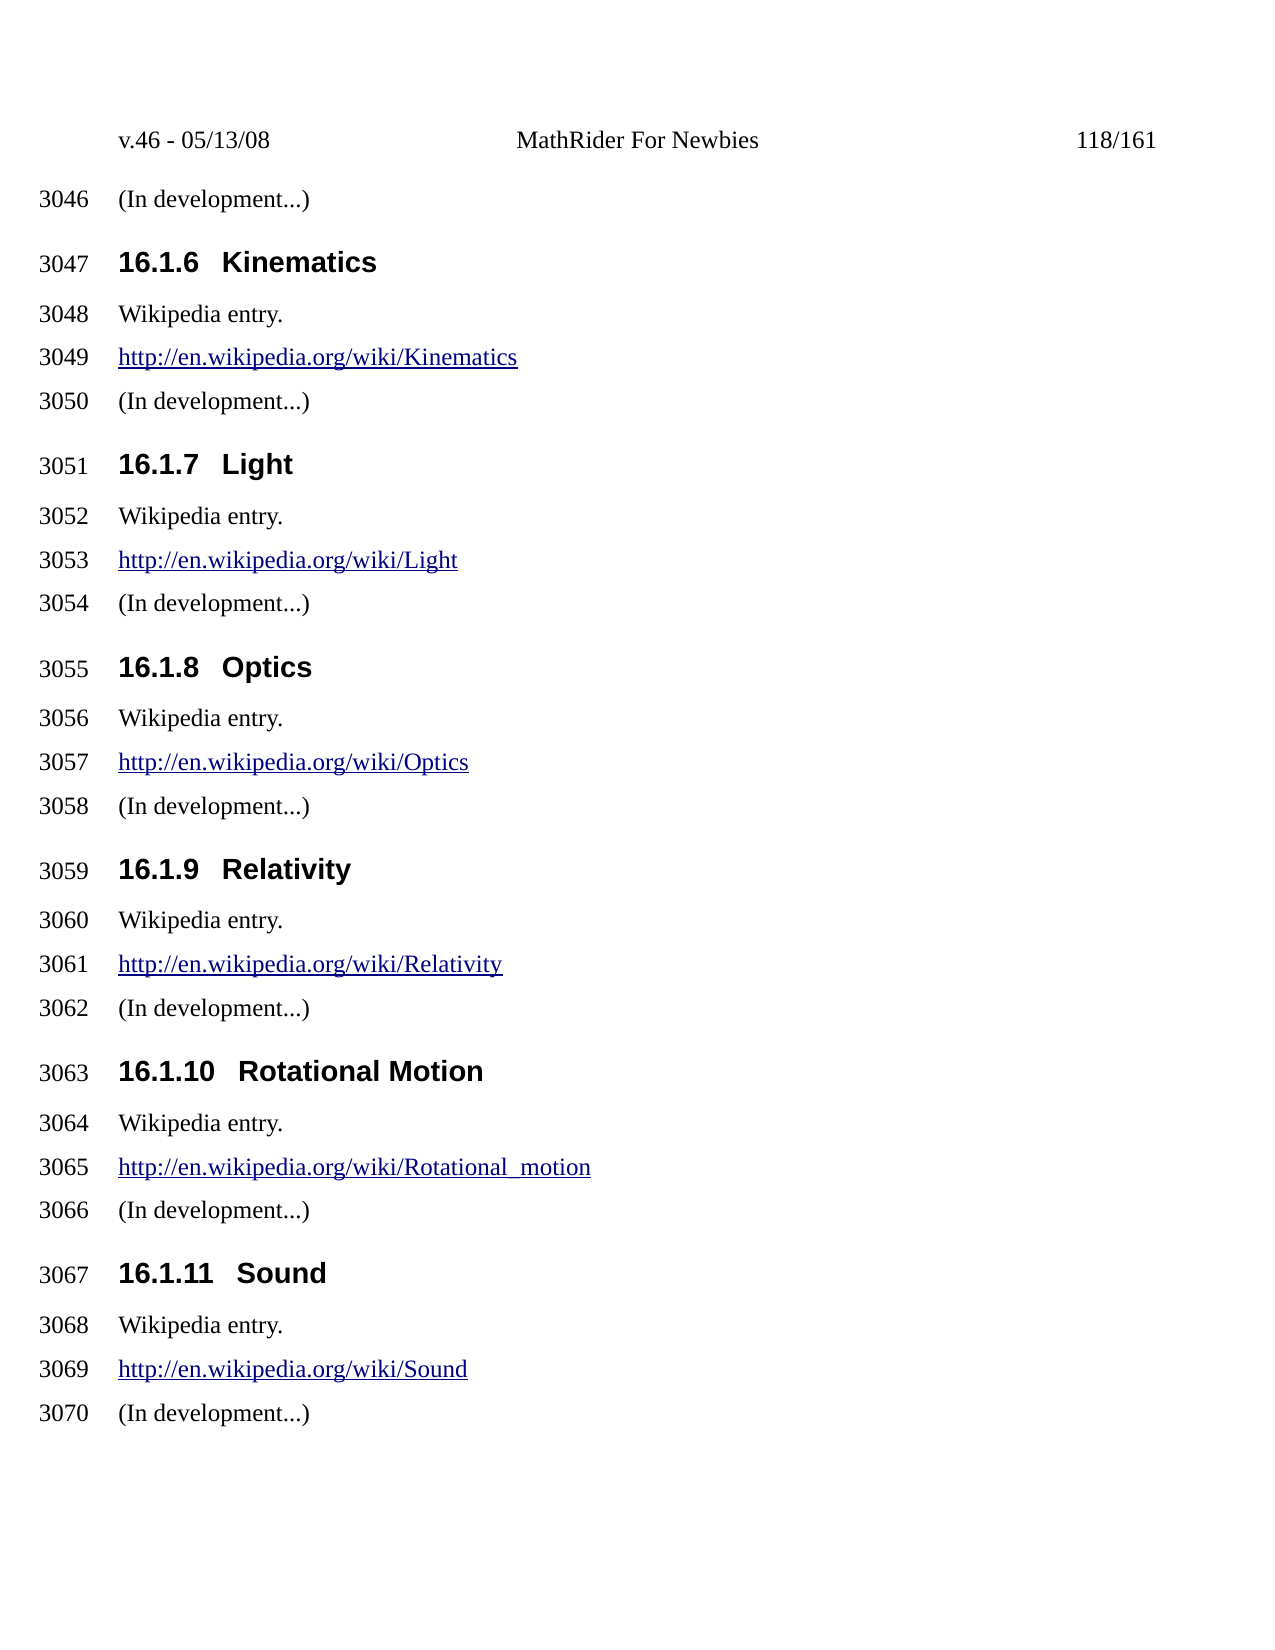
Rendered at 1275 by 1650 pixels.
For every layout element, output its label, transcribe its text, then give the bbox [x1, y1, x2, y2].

subtitle Light [118, 447, 1157, 481]
text Wikipedia entry. [118, 906, 1157, 934]
subtitle Optics [118, 650, 1157, 683]
text http://en.wikipedia.org/wiki/Optics [118, 747, 1157, 776]
text Wikipedia entry. [118, 1310, 1157, 1339]
text http://en.wikipedia.org/wiki/Rotational_motion [118, 1152, 1157, 1180]
text Wikipedia entry. [118, 501, 1157, 530]
text (In development...) [118, 588, 1157, 617]
subtitle Relativity [118, 852, 1157, 886]
text http://en.wikipedia.org/wiki/Relativity [118, 949, 1157, 978]
text (In development...) [118, 791, 1157, 819]
text (In development...) [118, 1398, 1157, 1426]
text http://en.wikipedia.org/wiki/Sound [118, 1354, 1157, 1383]
text http://en.wikipedia.org/wiki/Light [118, 545, 1157, 573]
subtitle Rotational Motion [118, 1054, 1157, 1088]
text Wikipedia entry. [118, 299, 1157, 327]
subtitle Kinematics [118, 245, 1157, 279]
text http://en.wikipedia.org/wiki/Kinematics [118, 342, 1157, 371]
text (In development...) [118, 386, 1157, 415]
text Wikipedia entry. [118, 1108, 1157, 1137]
text Wikipedia entry. [118, 703, 1157, 732]
text (In development...) [118, 184, 1157, 213]
subtitle Sound [118, 1257, 1157, 1290]
text (In development...) [118, 1195, 1157, 1224]
text (In development...) [118, 993, 1157, 1022]
